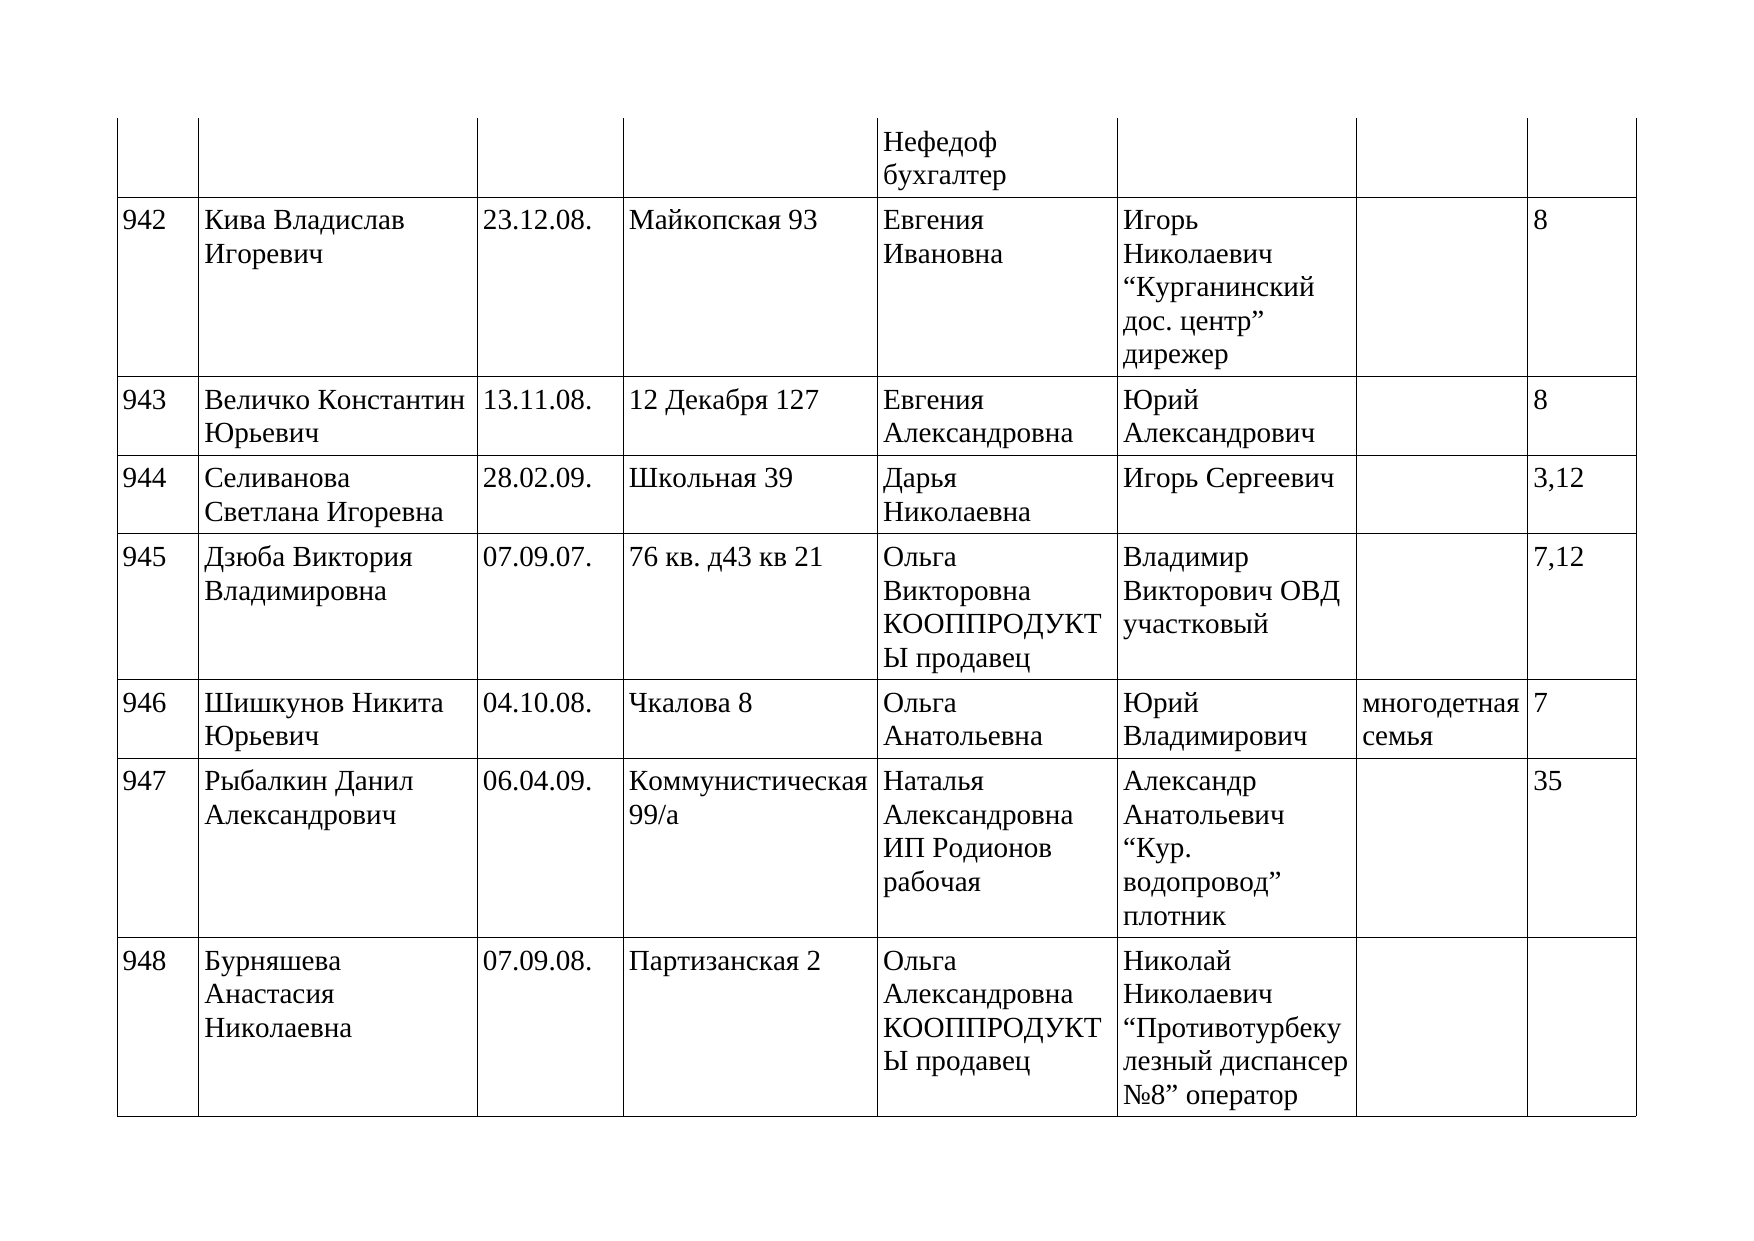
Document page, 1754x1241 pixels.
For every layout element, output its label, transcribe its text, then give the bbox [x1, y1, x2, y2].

table_cell Евгения Ивановна [878, 198, 1117, 376]
table_cell Игорь Сергеевич [1118, 456, 1356, 533]
table_cell Селиванова Светлана Игоревна [199, 456, 477, 533]
table_cell [1357, 534, 1527, 679]
table_cell 946 [118, 680, 198, 758]
table_cell [1118, 118, 1356, 197]
table_cell [1357, 456, 1527, 533]
table_cell Юрий Владимирович [1118, 680, 1356, 758]
table_cell [199, 118, 477, 197]
table_cell [1357, 118, 1527, 197]
table_cell 76 кв. д43 кв 21 [624, 534, 877, 679]
table_cell Шишкунов Никита Юрьевич [199, 680, 477, 758]
table_cell 948 [118, 938, 198, 1116]
table_cell Коммунистическая 99/а [624, 759, 877, 937]
table_cell [478, 118, 623, 197]
table_cell 942 [118, 198, 198, 376]
table_cell Игорь Николаевич “Курганинский дос. центр” дирежер [1118, 198, 1356, 376]
table_cell Кива Владислав Игоревич [199, 198, 477, 376]
table_cell Бурняшева Анастасия Николаевна [199, 938, 477, 1116]
table_cell 35 [1528, 759, 1636, 937]
table_cell [1528, 118, 1636, 197]
table_cell [1528, 938, 1636, 1116]
table_cell Школьная 39 [624, 456, 877, 533]
table_cell 28.02.09. [478, 456, 623, 533]
table_cell 944 [118, 456, 198, 533]
table_cell [624, 118, 877, 197]
table_cell [1357, 938, 1527, 1116]
table_cell Ольга Александровна КООППРОДУКТЫ продавец [878, 938, 1117, 1116]
table_cell Майкопская 93 [624, 198, 877, 376]
table_cell Ольга Викторовна КООППРОДУКТЫ продавец [878, 534, 1117, 679]
table_cell Евгения Александровна [878, 377, 1117, 455]
table_cell Николай Николаевич “Противотурбекулезный диспансер №8” оператор [1118, 938, 1356, 1116]
table_cell Юрий Александрович [1118, 377, 1356, 455]
table_cell Величко Константин Юрьевич [199, 377, 477, 455]
table_cell 23.12.08. [478, 198, 623, 376]
table_cell 7 [1528, 680, 1636, 758]
table_cell 13.11.08. [478, 377, 623, 455]
table_cell [1357, 377, 1527, 455]
table_cell Чкалова 8 [624, 680, 877, 758]
table_cell многодетная семья [1357, 680, 1527, 758]
table_cell Партизанская 2 [624, 938, 877, 1116]
table_cell [1357, 198, 1527, 376]
table_cell Владимир Викторович ОВД участковый [1118, 534, 1356, 679]
table_cell Дарья Николаевна [878, 456, 1117, 533]
table_cell 12 Декабря 127 [624, 377, 877, 455]
table_cell 3,12 [1528, 456, 1636, 533]
table_cell 06.04.09. [478, 759, 623, 937]
table_cell Нефедоф бухгалтер [878, 118, 1117, 197]
table_cell 7,12 [1528, 534, 1636, 679]
table_cell Рыбалкин Данил Александрович [199, 759, 477, 937]
table_cell 947 [118, 759, 198, 937]
table_cell 8 [1528, 198, 1636, 376]
table_cell Александр Анатольевич “Кур. водопровод” плотник [1118, 759, 1356, 937]
table_cell 8 [1528, 377, 1636, 455]
table_cell Ольга Анатольевна [878, 680, 1117, 758]
table_cell 07.09.07. [478, 534, 623, 679]
table_cell [1357, 759, 1527, 937]
table_cell Наталья Александровна ИП Родионов рабочая [878, 759, 1117, 937]
table_cell Дзюба Виктория Владимировна [199, 534, 477, 679]
table_cell 943 [118, 377, 198, 455]
table_cell [118, 118, 198, 197]
table_cell 04.10.08. [478, 680, 623, 758]
table_cell 945 [118, 534, 198, 679]
table_cell 07.09.08. [478, 938, 623, 1116]
